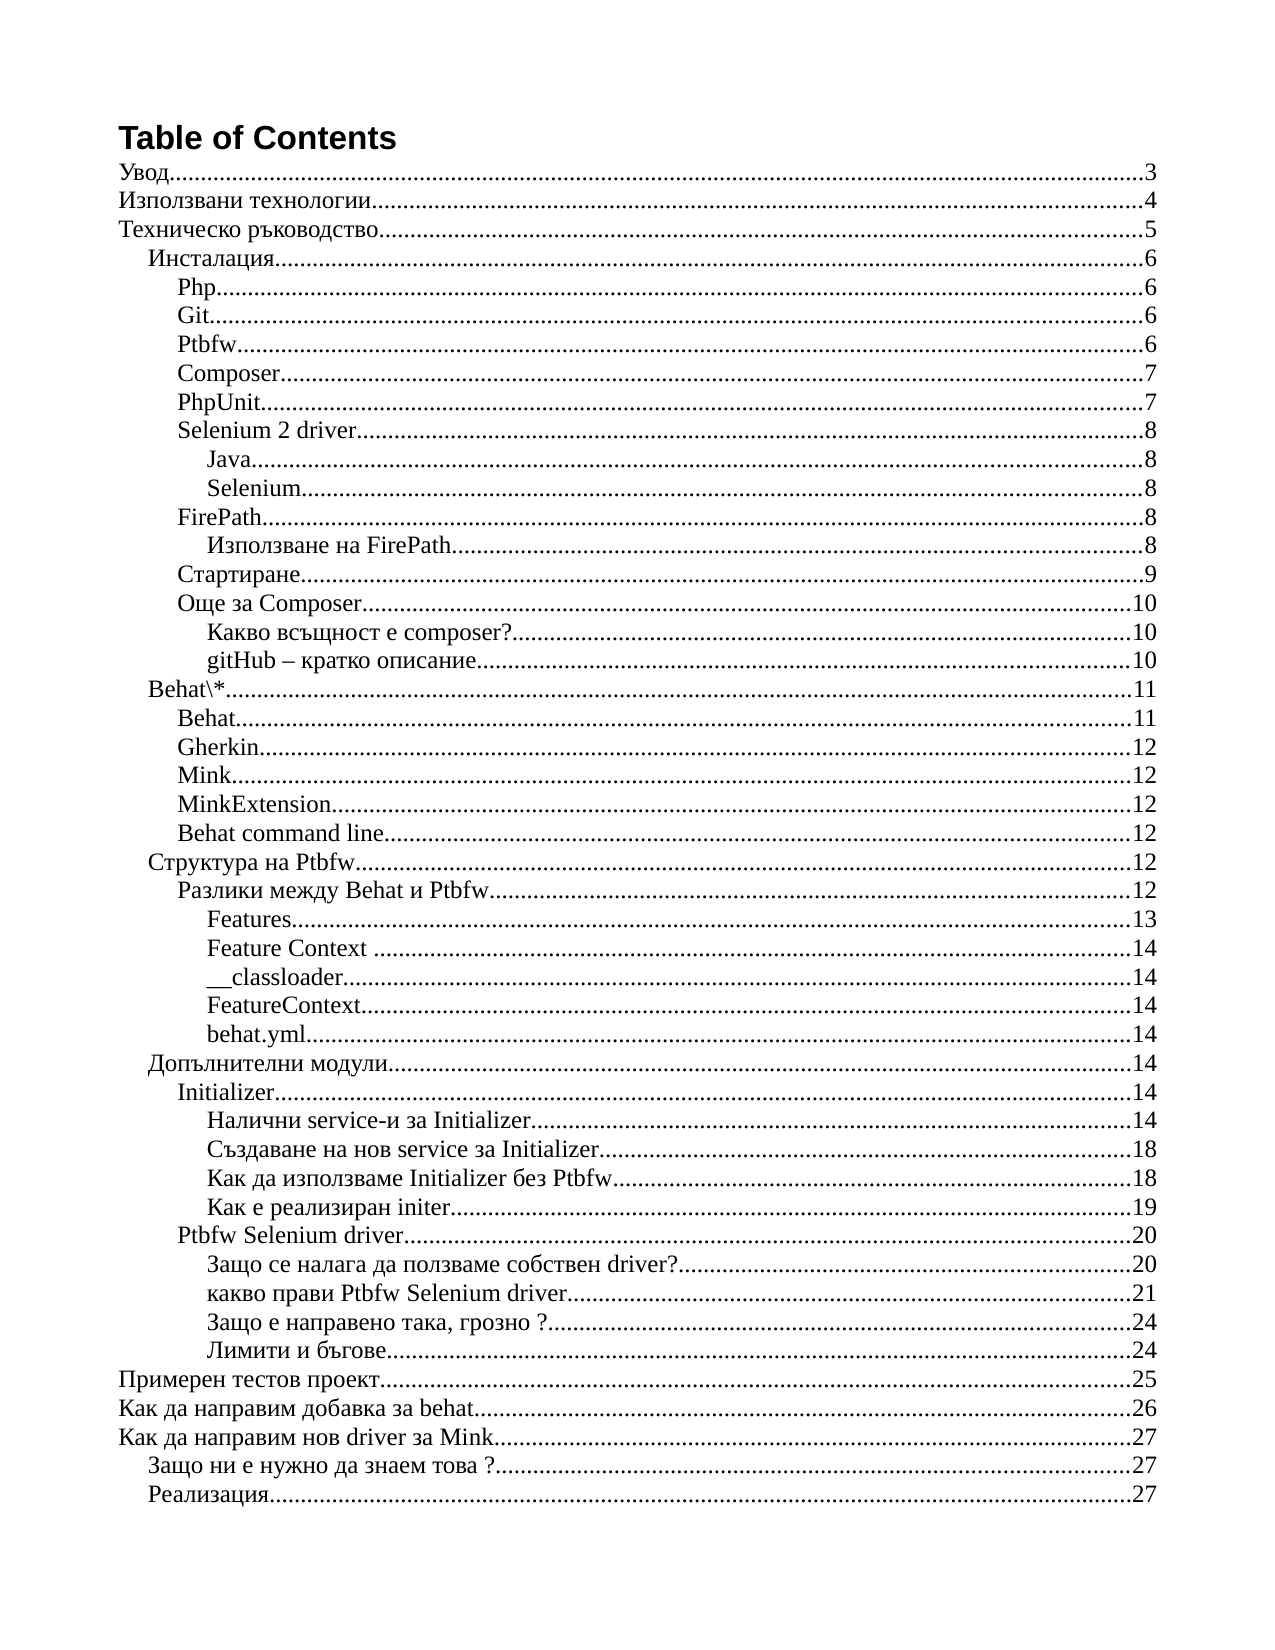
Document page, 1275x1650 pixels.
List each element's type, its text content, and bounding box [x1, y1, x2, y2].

text Selenium 8 [207, 473, 1157, 502]
text Feature Context 14 [207, 933, 1157, 962]
text Стартиране 9 [177, 559, 1157, 588]
text FeatureContext 14 [207, 990, 1157, 1019]
text Примерен тестов проект 25 [118, 1364, 1157, 1393]
text Ptbfw 6 [177, 329, 1157, 358]
text PhpUnit 7 [177, 387, 1157, 415]
text Допълнителни модули 14 [148, 1048, 1157, 1077]
text Разлики между Behat и Ptbfw 12 [177, 875, 1157, 904]
text Техническо ръководство 5 [118, 214, 1157, 243]
text Още за Composer 10 [177, 588, 1157, 617]
text Behat 11 [177, 703, 1157, 732]
text Как да направим нов driver за Mink 27 [118, 1422, 1157, 1450]
subtitle Table of Contents [118, 118, 1157, 157]
text Как да използваме Initializer без Ptbfw 18 [207, 1163, 1157, 1192]
text Java 8 [207, 444, 1157, 473]
text gitHub – кратко описание 10 [207, 645, 1157, 674]
text Как е реализиран initer 19 [207, 1192, 1157, 1220]
text Php 6 [177, 272, 1157, 300]
text behat.yml 14 [207, 1019, 1157, 1048]
text Selenium 2 driver 8 [177, 415, 1157, 444]
text Mink 12 [177, 760, 1157, 789]
text FirePath 8 [177, 502, 1157, 530]
text Създаване на нов service за Initializer 18 [207, 1134, 1157, 1163]
text Защо е направено така, грозно ? 24 [207, 1307, 1157, 1335]
text Behat\* 11 [148, 674, 1157, 703]
text MinkExtension 12 [177, 789, 1157, 818]
text Използвани технологии 4 [118, 185, 1157, 214]
text Какво всъщност е composer? 10 [207, 617, 1157, 645]
text Gherkin 12 [177, 732, 1157, 760]
text Защо ни е нужно да знаем това ? 27 [148, 1450, 1157, 1479]
text Behat command line 12 [177, 818, 1157, 847]
text Налични service-и за Initializer 14 [207, 1105, 1157, 1134]
text какво прави Ptbfw Selenium driver 21 [207, 1278, 1157, 1307]
text Използване на FirePath 8 [207, 530, 1157, 559]
text Git 6 [177, 300, 1157, 329]
text Как да направим добавка за behat 26 [118, 1393, 1157, 1422]
text Реализация 27 [148, 1479, 1157, 1508]
text Увод 3 [118, 157, 1157, 185]
text Features 13 [207, 904, 1157, 933]
text Структура на Ptbfw 12 [148, 847, 1157, 875]
text Лимити и бъгове 24 [207, 1335, 1157, 1364]
text Инсталация 6 [148, 243, 1157, 272]
text Composer 7 [177, 358, 1157, 387]
text Защо се налага да ползваме собствен driver? 20 [207, 1249, 1157, 1278]
text Ptbfw Selenium driver 20 [177, 1220, 1157, 1249]
text Initializer 14 [177, 1077, 1157, 1105]
text __classloader 14 [207, 962, 1157, 990]
